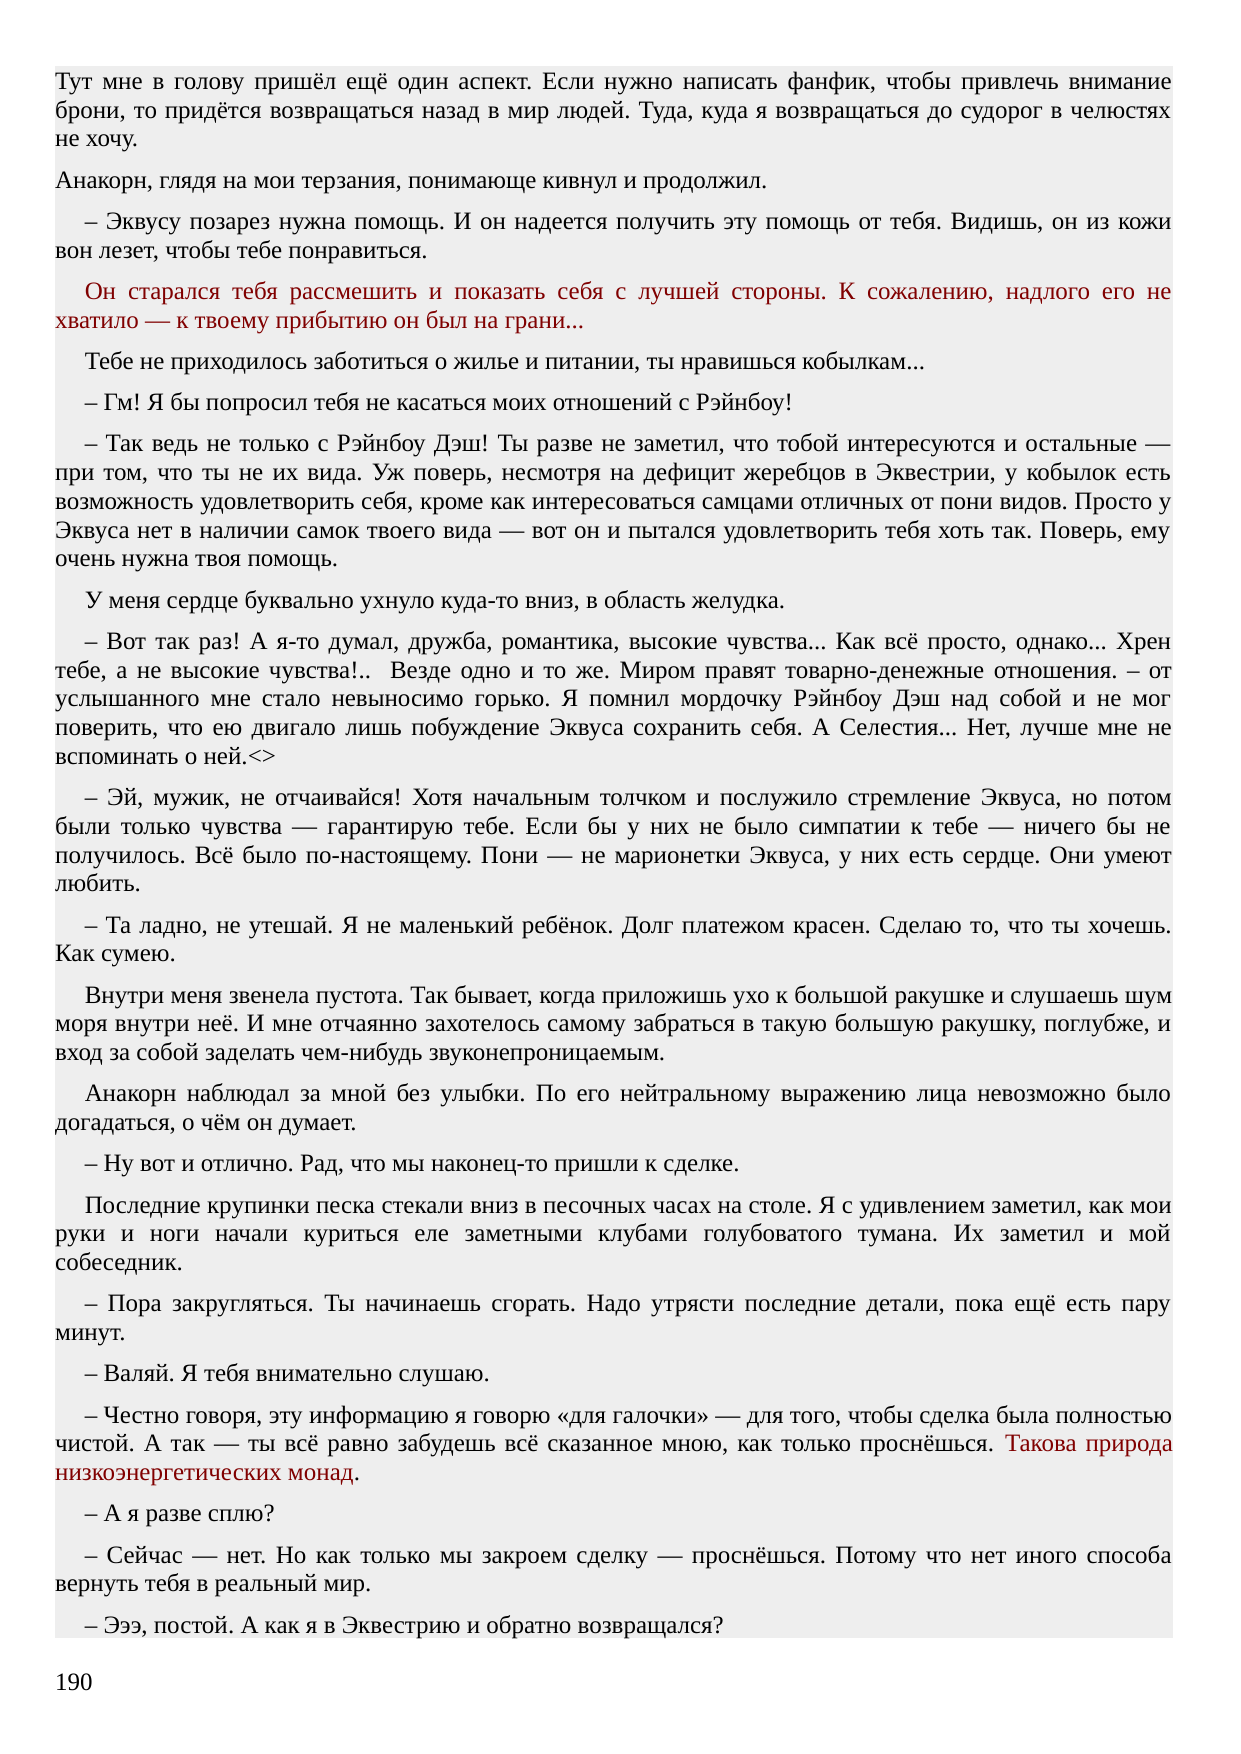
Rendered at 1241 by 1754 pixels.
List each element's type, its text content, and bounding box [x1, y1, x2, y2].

text – Так ведь не только с Рэйнбоу Дэш! Ты разве не заметил, что тобой интересуются и остальные — при том, что ты не их вида. Уж поверь, несмотря на дефицит жеребцов в Эквестрии, у кобылок есть возможность удовлетворить себя, кроме как интересоваться самцами отличных от пони видов. Просто у Эквуса нет в наличии самок твоего вида — вот он и пытался удовлетворить тебя хоть так. Поверь, ему очень нужна твоя помощь. [55, 428, 1173, 572]
text Внутри меня звенела пустота. Так бывает, когда приложишь ухо к большой ракушке и слушаешь шум моря внутри неё. И мне отчаянно захотелось самому забраться в такую большую ракушку, поглубже, и вход за собой заделать чем-нибудь звуконепроницаемым. [55, 980, 1173, 1066]
text Тебе не приходилось заботиться о жилье и питании, ты нравишься кобылкам... [55, 346, 1173, 375]
text – Сейчас — нет. Но как только мы закроем сделку — проснёшься. Потому что нет иного способа вернуть тебя в реальный мир. [55, 1540, 1173, 1597]
text Анакорн, глядя на мои терзания, понимающе кивнул и продолжил. [55, 165, 1173, 193]
text Тут мне в голову пришёл ещё один аспект. Если нужно написать фанфик, чтобы привлечь внимание брони, то придётся возвращаться назад в мир людей. Туда, куда я возвращаться до судорог в челюстях не хочу. [55, 66, 1173, 152]
text – Эээ, постой. А как я в Эквестрию и обратно возвращался? [55, 1610, 1173, 1638]
text – Честно говоря, эту информацию я говорю «для галочки» — для того, чтобы сделка была полностью чистой. А так — ты всё равно забудешь всё сказанное мною, как только проснёшься. Такова природа низкоэнергетических монад. [55, 1400, 1173, 1486]
text – Вот так раз! А я-то думал, дружба, романтика, высокие чувства... Как всё просто, однако... Хрен тебе, а не высокие чувства!.. Везде одно и то же. Миром правят товарно-денежные отношения. – от услышанного мне стало невыносимо горько. Я помнил мордочку Рэйнбоу Дэш над собой и не мог поверить, что ею двигало лишь побуждение Эквуса сохранить себя. А Селестия... Нет, лучше мне не вспоминать о ней.<> [55, 626, 1173, 770]
text – Ну вот и отлично. Рад, что мы наконец-то пришли к сделке. [55, 1148, 1173, 1177]
text – Валяй. Я тебя внимательно слушаю. [55, 1358, 1173, 1387]
text У меня сердце буквально ухнуло куда-то вниз, в область желудка. [55, 585, 1173, 613]
text – А я разве сплю? [55, 1498, 1173, 1527]
text – Гм! Я бы попросил тебя не касаться моих отношений с Рэйнбоу! [55, 387, 1173, 416]
text Последние крупинки песка стекали вниз в песочных часах на столе. Я с удивлением заметил, как мои руки и ноги начали куриться еле заметными клубами голубоватого тумана. Их заметил и мой собеседник. [55, 1190, 1173, 1276]
text – Эквусу позарез нужна помощь. И он надеется получить эту помощь от тебя. Видишь, он из кожи вон лезет, чтобы тебе понравиться. [55, 206, 1173, 263]
text Анакорн наблюдал за мной без улыбки. По его нейтральному выражению лица невозможно было догадаться, о чём он думает. [55, 1078, 1173, 1136]
text – Та ладно, не утешай. Я не маленький ребёнок. Долг платежом красен. Сделаю то, что ты хочешь. Как сумею. [55, 910, 1173, 967]
text Он старался тебя рассмешить и показать себя с лучшей стороны. К сожалению, надлого его не хватило — к твоему прибытию он был на грани... [55, 276, 1173, 333]
text – Эй, мужик, не отчаивайся! Хотя начальным толчком и послужило стремление Эквуса, но потом были только чувства — гарантирую тебе. Если бы у них не было симпатии к тебе — ничего бы не получилось. Всё было по-настоящему. Пони — не марионетки Эквуса, у них есть сердце. Они умеют любить. [55, 782, 1173, 897]
text – Пора закругляться. Ты начинаешь сгорать. Надо утрясти последние детали, пока ещё есть пару минут. [55, 1288, 1173, 1346]
